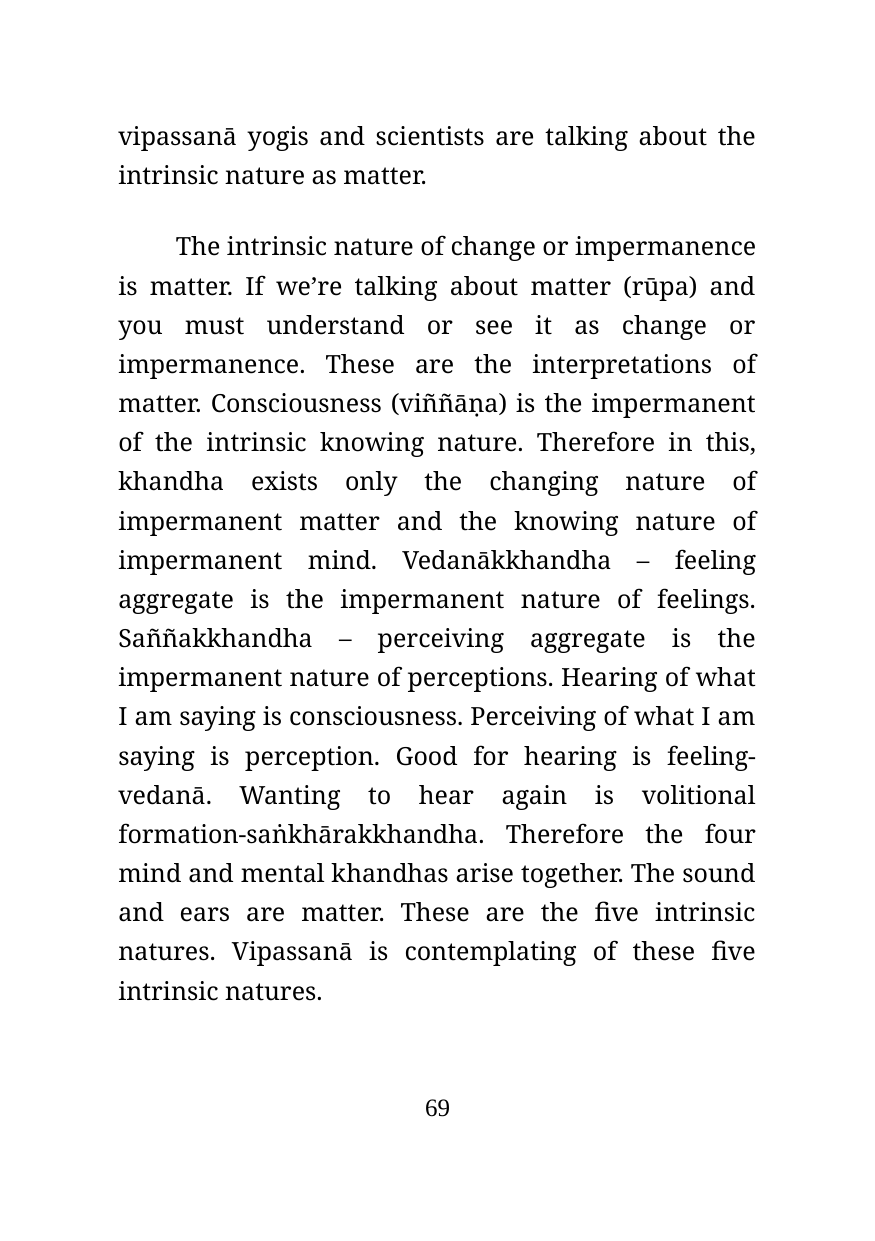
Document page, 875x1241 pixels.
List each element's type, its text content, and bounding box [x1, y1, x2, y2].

text vipassanā yogis and scientists are talking about the intrinsic nature as matter. [118, 118, 756, 191]
text The intrinsic nature of change or impermanence is matter. If we’re talking about matter (rūpa) and you must understand or see it as change or impermanence. These are the interpretations of matter. Consciousness (viññāṇa) is the impermanent of the intrinsic knowing nature. Therefore in this, khandha exists only the changing nature of impermanent matter and the knowing nature of impermanent mind. Vedanākkhandha – feeling aggregate is the impermanent nature of feelings. Saññakkhandha – perceiving aggregate is the impermanent nature of perceptions. Hearing of what I am saying is consciousness. Perceiving of what I am saying is perception. Good for hearing is feeling-vedanā. Wanting to hear again is volitional formation-saṅkhārakkhandha. Therefore the four mind and mental khandhas arise together. The sound and ears are matter. These are the five intrinsic natures. Vipassanā is contemplating of these five intrinsic natures. [118, 229, 756, 1007]
